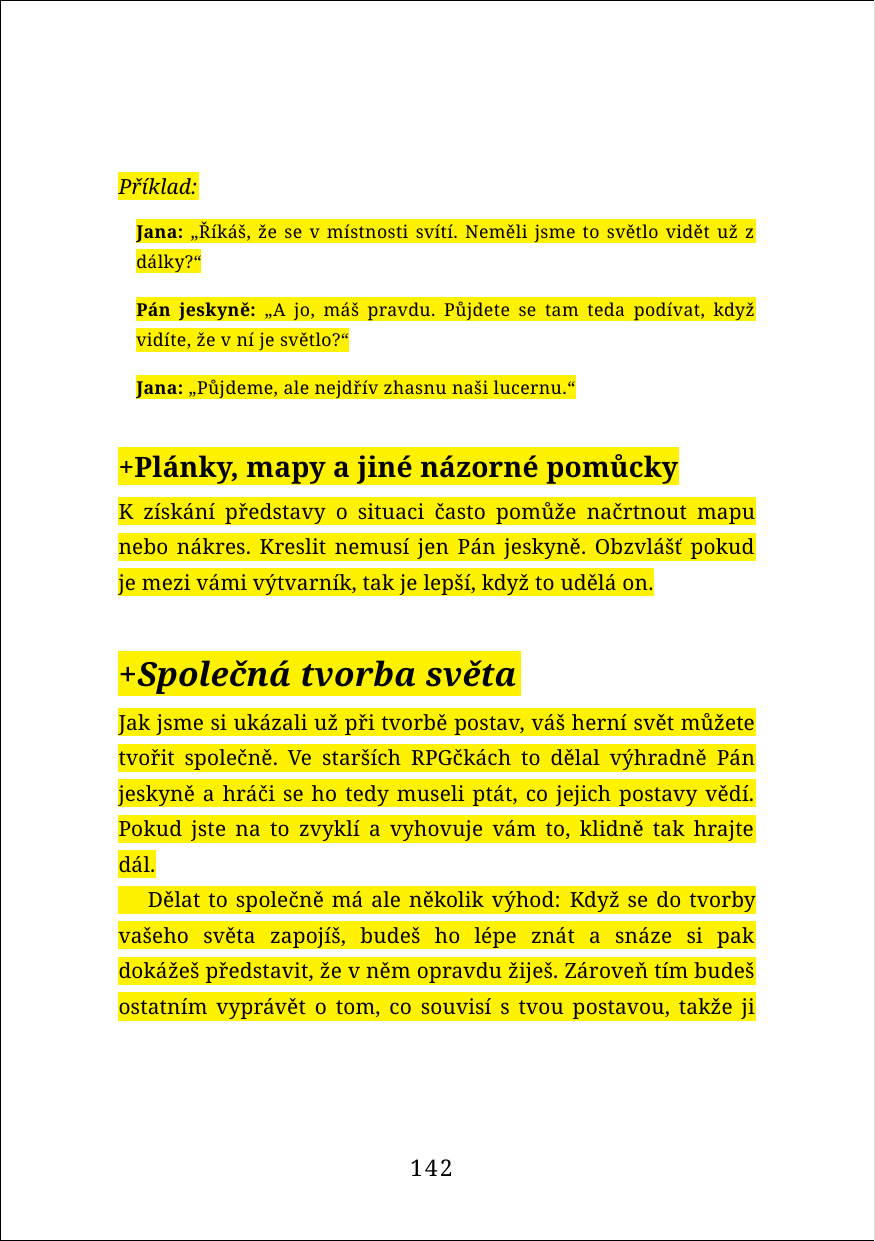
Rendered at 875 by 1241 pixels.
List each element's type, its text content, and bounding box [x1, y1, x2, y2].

text K získání představy o situaci často pomůže načrtnout mapu nebo nákres. Kreslit nemusí jen Pán jeskyně. Obzvlášť pokud je mezi vámi výtvarník, tak je lepší, když to udělá on. [118, 497, 756, 596]
text Příklad: [118, 172, 756, 200]
text Jak jsme si ukázali už při tvorbě postav, váš herní svět můžete tvořit společně. Ve starších RPGčkách to dělal výhradně Pán jeskyně a hráči se ho tedy museli ptát, co jejich postavy vědí. Pokud jste na to zvyklí a vyhovuje vám to, klidně tak hrajte dál. Dělat to společně má ale několik výhod: Když se do tvorby vašeho světa zapojíš, budeš ho lépe znát a snáze si pak dokážeš představit, že v něm opravdu žiješ. Zároveň tím budeš ostatním vyprávět o tom, co souvisí s tvou postavou, takže ji [118, 708, 756, 1021]
text Pán jeskyně: „A jo, máš pravdu. Půjdete se tam teda podívat, když vidíte, že v ní je světlo?“ [136, 297, 756, 352]
text Jana: „Říkáš, že se v místnosti svítí. Neměli jsme to světlo vidět už z dálky?“ [136, 219, 756, 273]
subtitle +Společná tvorba světa [118, 651, 756, 696]
subtitle +Plánky, mapy a jiné názorné pomůcky [118, 447, 756, 485]
text Jana: „Půjdeme, ale nejdřív zhasnu naši lucernu.“ [136, 375, 756, 399]
